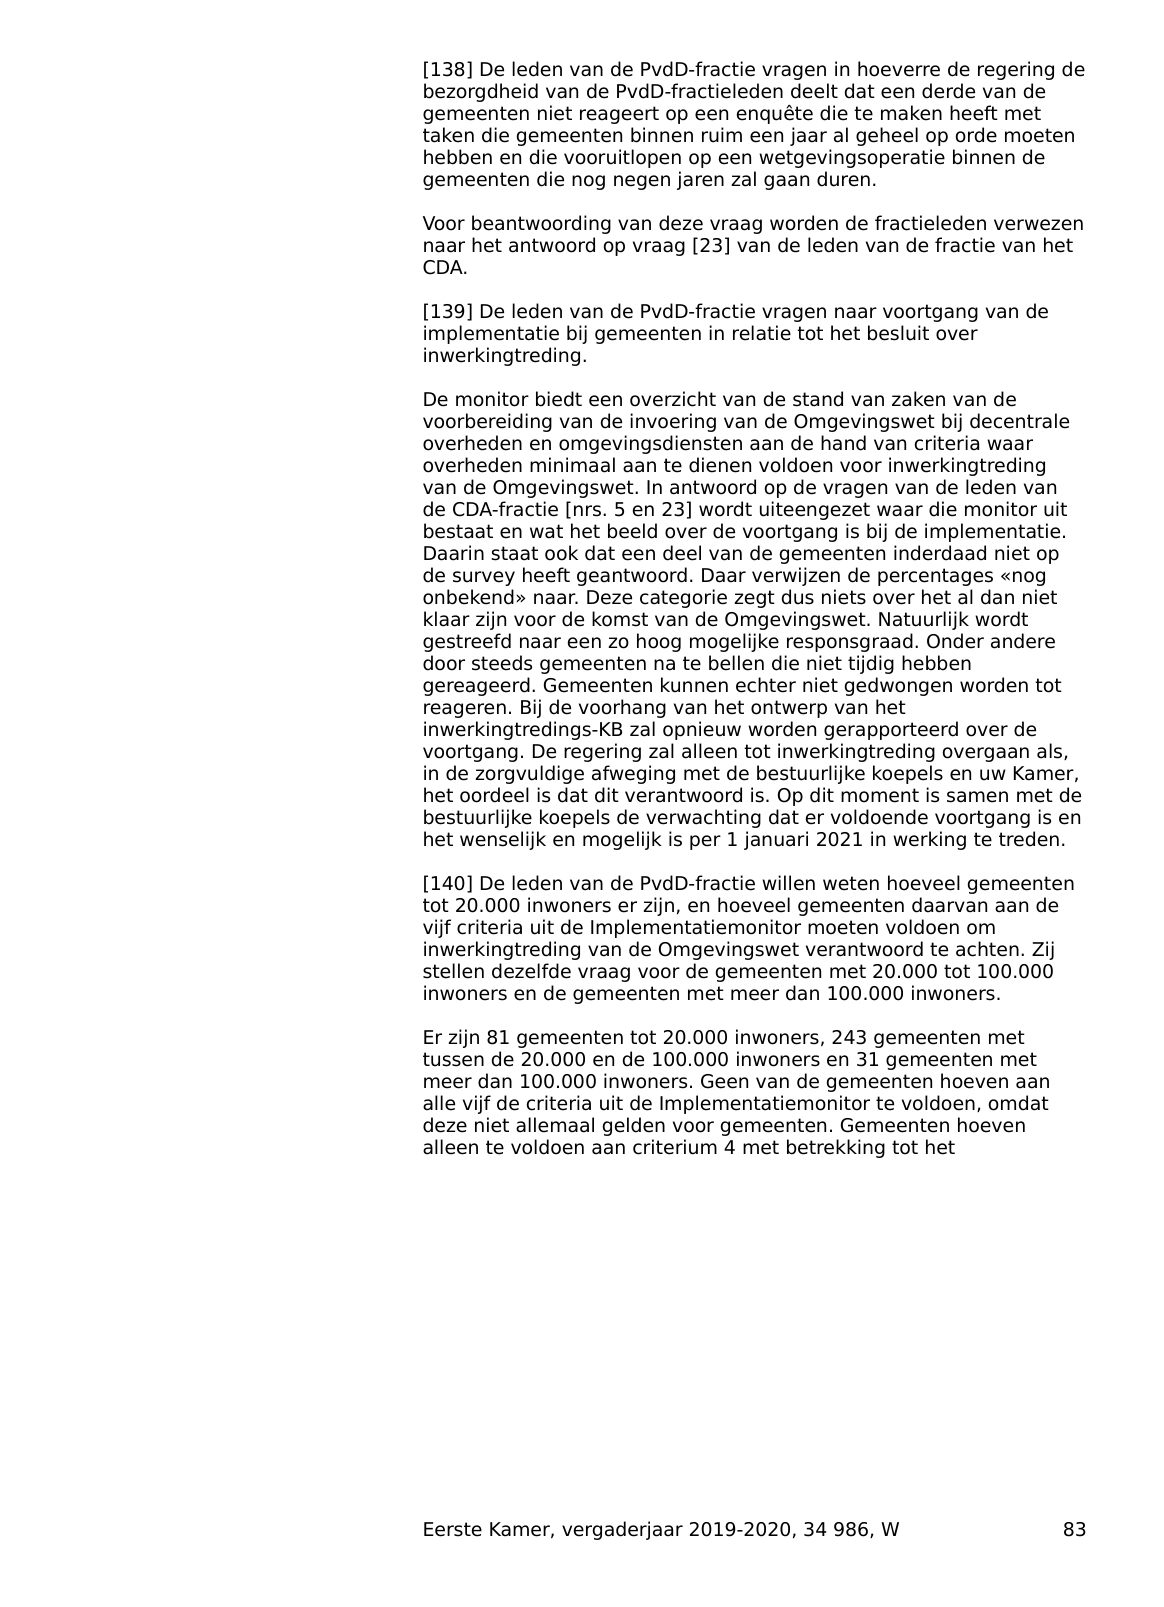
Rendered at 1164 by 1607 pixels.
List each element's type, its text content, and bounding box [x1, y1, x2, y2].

text De monitor biedt een overzicht van de stand van zaken van de voorbereiding van de invoering van de Omgevingswet bij decentrale overheden en omgevingsdiensten aan de hand van criteria waar overheden minimaal aan te dienen voldoen voor inwerkingtreding van de Omgevingswet. In antwoord op de vragen van de leden van de CDA-fractie [nrs. 5 en 23] wordt uiteengezet waar die monitor uit bestaat en wat het beeld over de voortgang is bij de implementatie. Daarin staat ook dat een deel van de gemeenten inderdaad niet op de survey heeft geantwoord. Daar verwijzen de percentages «nog onbekend» naar. Deze categorie zegt dus niets over het al dan niet klaar zijn voor de komst van de Omgevingswet. Natuurlijk wordt gestreefd naar een zo hoog mogelijke responsgraad. Onder andere door steeds gemeenten na te bellen die niet tijdig hebben gereageerd. Gemeenten kunnen echter niet gedwongen worden tot reageren. Bij de voorhang van het ontwerp van het inwerkingtredings-KB zal opnieuw worden gerapporteerd over de voortgang. De regering zal alleen tot inwerkingtreding overgaan als, in de zorgvuldige afweging met de bestuurlijke koepels en uw Kamer, het oordeel is dat dit verantwoord is. Op dit moment is samen met de bestuurlijke koepels de verwachting dat er voldoende voortgang is en het wenselijk en mogelijk is per 1 januari 2021 in werking te treden. [422, 389, 1087, 851]
text [138] De leden van de PvdD-fractie vragen in hoeverre de regering de bezorgdheid van de PvdD-fractieleden deelt dat een derde van de gemeenten niet reageert op een enquête die te maken heeft met taken die gemeenten binnen ruim een jaar al geheel op orde moeten hebben en die vooruitlopen op een wetgevingsoperatie binnen de gemeenten die nog negen jaren zal gaan duren. [422, 59, 1087, 191]
text Voor beantwoording van deze vraag worden de fractieleden verwezen naar het antwoord op vraag [23] van de leden van de fractie van het CDA. [422, 213, 1087, 279]
text Er zijn 81 gemeenten tot 20.000 inwoners, 243 gemeenten met tussen de 20.000 en de 100.000 inwoners en 31 gemeenten met meer dan 100.000 inwoners. Geen van de gemeenten hoeven aan alle vijf de criteria uit de Implementatiemonitor te voldoen, omdat deze niet allemaal gelden voor gemeenten. Gemeenten hoeven alleen te voldoen aan criterium 4 met betrekking tot het [422, 1027, 1087, 1203]
text [140] De leden van de PvdD-fractie willen weten hoeveel gemeenten tot 20.000 inwoners er zijn, en hoeveel gemeenten daarvan aan de vijf criteria uit de Implementatiemonitor moeten voldoen om inwerkingtreding van de Omgevingswet verantwoord te achten. Zij stellen dezelfde vraag voor de gemeenten met 20.000 tot 100.000 inwoners en de gemeenten met meer dan 100.000 inwoners. [422, 873, 1087, 1005]
text [139] De leden van de PvdD-fractie vragen naar voortgang van de implementatie bij gemeenten in relatie tot het besluit over inwerkingtreding. [422, 301, 1087, 367]
